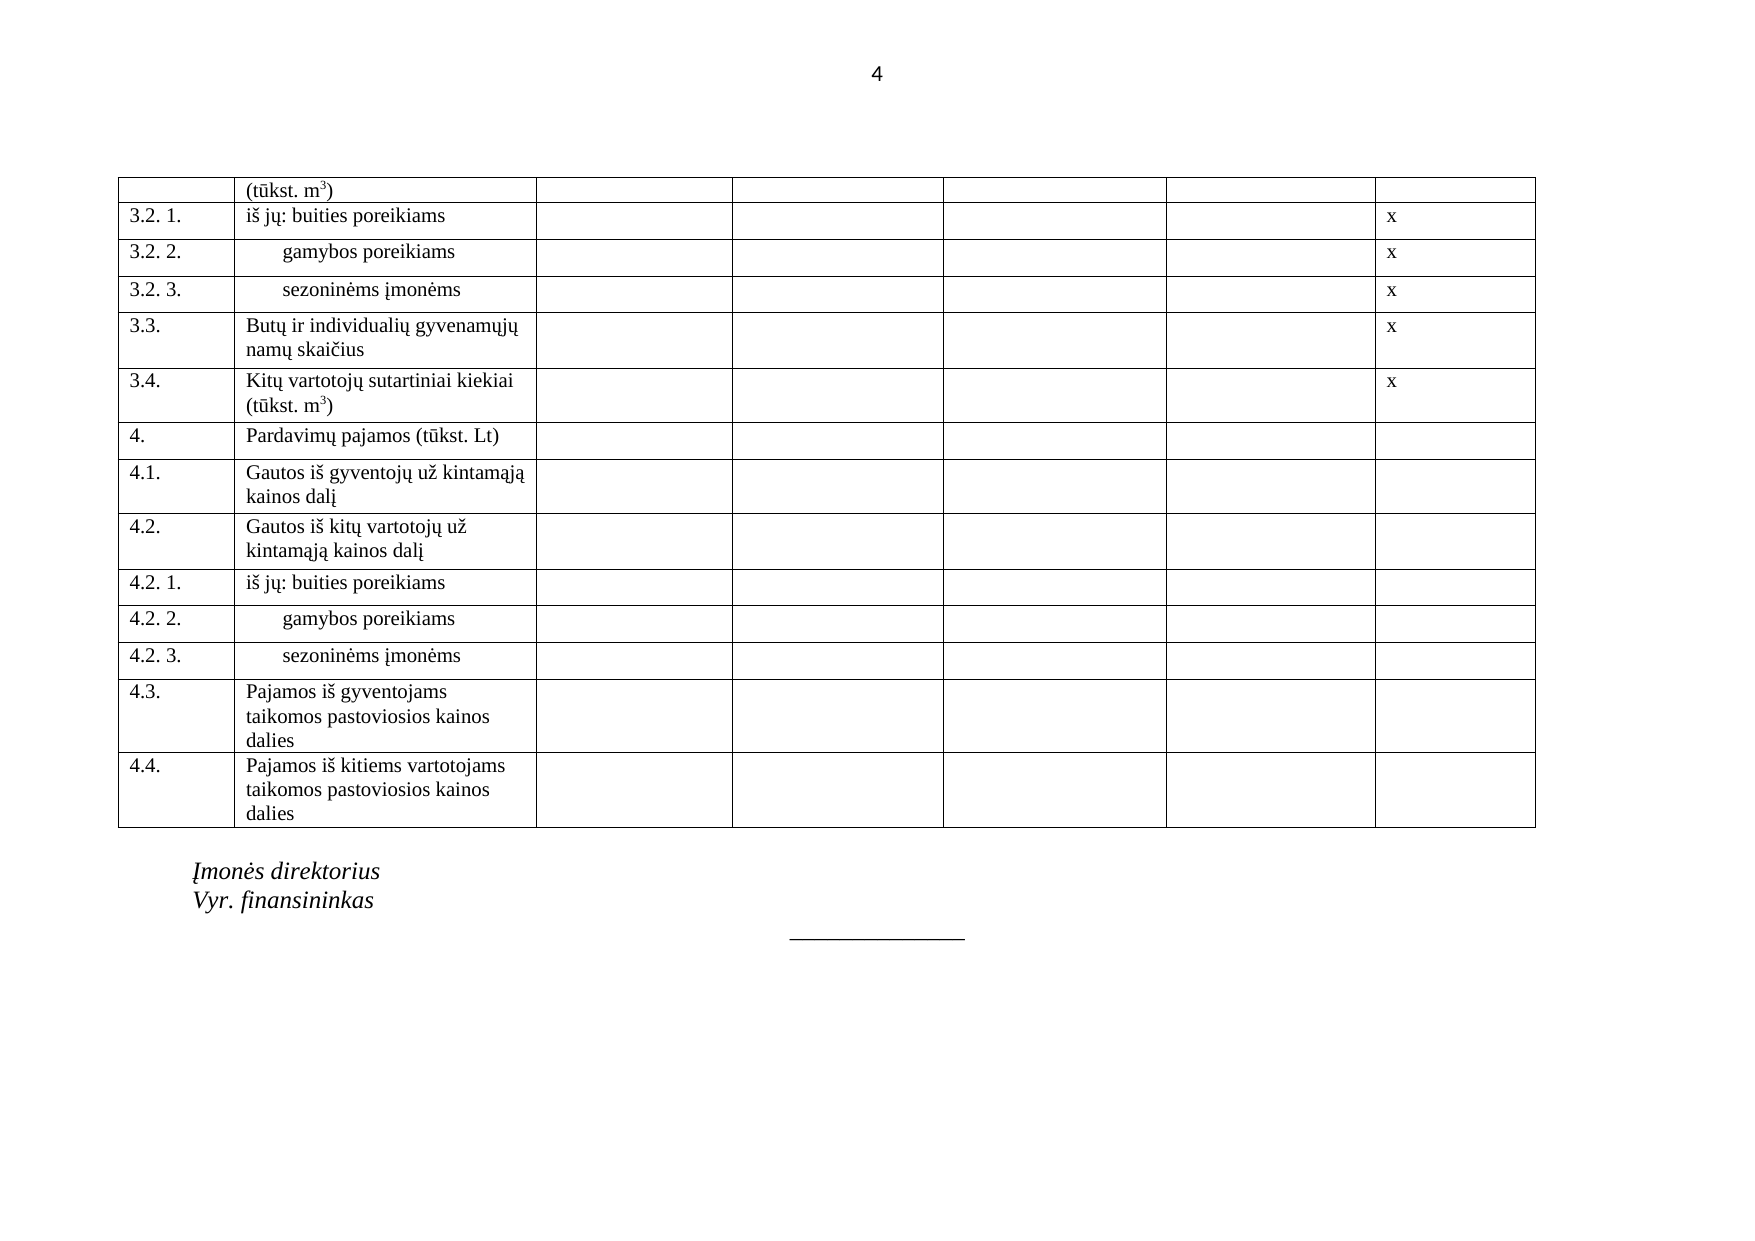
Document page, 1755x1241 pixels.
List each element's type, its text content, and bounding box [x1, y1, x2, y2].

table_cell [537, 753, 732, 827]
table_cell Gautos iš kitų vartotojų už kintamąją kainos dalį [235, 514, 536, 569]
text Vyr. finansininkas [118, 885, 1636, 914]
table_cell Butų ir individualių gyvenamųjų namų skaičius [235, 313, 536, 367]
table_cell [1167, 680, 1375, 752]
table_cell [1376, 753, 1535, 827]
table_cell 4. [119, 423, 234, 459]
table_cell [733, 606, 943, 642]
table_cell [944, 514, 1166, 569]
table_cell [1376, 423, 1535, 459]
table_cell [537, 313, 732, 367]
table_cell [537, 240, 732, 276]
table_cell [1376, 570, 1535, 605]
table_cell [944, 369, 1166, 422]
table_cell Pardavimų pajamos (tūkst. Lt) [235, 423, 536, 459]
table_cell x [1376, 203, 1535, 238]
table_cell iš jų: buities poreikiams [235, 570, 536, 605]
table_cell [1376, 460, 1535, 513]
table_cell x [1376, 313, 1535, 367]
table_cell [1167, 570, 1375, 605]
table_cell [944, 570, 1166, 605]
table_cell 4.3. [119, 680, 234, 752]
table_cell iš jų: buities poreikiams [235, 203, 536, 238]
table_cell x [1376, 369, 1535, 422]
table_cell [733, 753, 943, 827]
table_cell 4.2. 2. [119, 606, 234, 642]
table_cell [733, 369, 943, 422]
table_cell [1167, 240, 1375, 276]
table_cell 3.4. [119, 369, 234, 422]
table_cell [537, 460, 732, 513]
table_cell [733, 178, 943, 202]
table_cell [733, 203, 943, 238]
text ______________ [118, 914, 1636, 943]
table_cell [1376, 606, 1535, 642]
table_cell [1167, 369, 1375, 422]
table_cell [944, 643, 1166, 678]
table_cell [537, 680, 732, 752]
table_cell [944, 460, 1166, 513]
table_cell 3.3. [119, 313, 234, 367]
table_cell [537, 570, 732, 605]
table_cell 3.2. 3. [119, 277, 234, 312]
table_cell [1167, 753, 1375, 827]
table_cell (tūkst. m3) [235, 178, 536, 202]
table_cell [944, 277, 1166, 312]
table_cell 4.1. [119, 460, 234, 513]
table_cell sezoninėms įmonėms [235, 643, 536, 678]
table_cell [944, 606, 1166, 642]
table_cell [733, 460, 943, 513]
table_cell gamybos poreikiams [235, 240, 536, 276]
table_cell [733, 570, 943, 605]
table_cell [1167, 423, 1375, 459]
table_cell [733, 643, 943, 678]
table_cell [1167, 313, 1375, 367]
table_cell 3.2. 2. [119, 240, 234, 276]
table_cell [733, 423, 943, 459]
table_cell [944, 680, 1166, 752]
table_cell [733, 240, 943, 276]
table_cell [537, 369, 732, 422]
table_cell [944, 240, 1166, 276]
table_cell 3.2. 1. [119, 203, 234, 238]
table_cell sezoninėms įmonėms [235, 277, 536, 312]
table_cell [944, 753, 1166, 827]
table_cell [1376, 680, 1535, 752]
table_cell [1167, 643, 1375, 678]
table_cell [537, 178, 732, 202]
table_cell x [1376, 240, 1535, 276]
table_cell 4.2. 3. [119, 643, 234, 678]
table_cell [733, 680, 943, 752]
table_cell [1167, 203, 1375, 238]
table_cell 4.2. [119, 514, 234, 569]
table_cell [1376, 514, 1535, 569]
table_cell [733, 313, 943, 367]
table_cell [1167, 277, 1375, 312]
table_cell [733, 514, 943, 569]
table_cell [537, 514, 732, 569]
table_cell [944, 203, 1166, 238]
table_cell Gautos iš gyventojų už kintamąją kainos dalį [235, 460, 536, 513]
table_cell [944, 178, 1166, 202]
table_cell [1167, 178, 1375, 202]
table_cell [1376, 643, 1535, 678]
table_cell [537, 643, 732, 678]
table_cell [1376, 178, 1535, 202]
table_cell 4.4. [119, 753, 234, 827]
table_cell [537, 606, 732, 642]
table_cell [537, 203, 732, 238]
table_cell [1167, 460, 1375, 513]
table_cell Kitų vartotojų sutartiniai kiekiai (tūkst. m3) [235, 369, 536, 422]
table_cell [733, 277, 943, 312]
table_cell [1167, 606, 1375, 642]
table_cell x [1376, 277, 1535, 312]
table_cell Pajamos iš gyventojams taikomos pastoviosios kainos dalies [235, 680, 536, 752]
table_cell 4.2. 1. [119, 570, 234, 605]
table_cell Pajamos iš kitiems vartotojams taikomos pastoviosios kainos dalies [235, 753, 536, 827]
table_cell [944, 313, 1166, 367]
table_cell [537, 277, 732, 312]
table_cell [119, 178, 234, 202]
text Įmonės direktorius [118, 856, 1636, 885]
table_cell [1167, 514, 1375, 569]
table_cell [944, 423, 1166, 459]
table_cell [537, 423, 732, 459]
table_cell gamybos poreikiams [235, 606, 536, 642]
